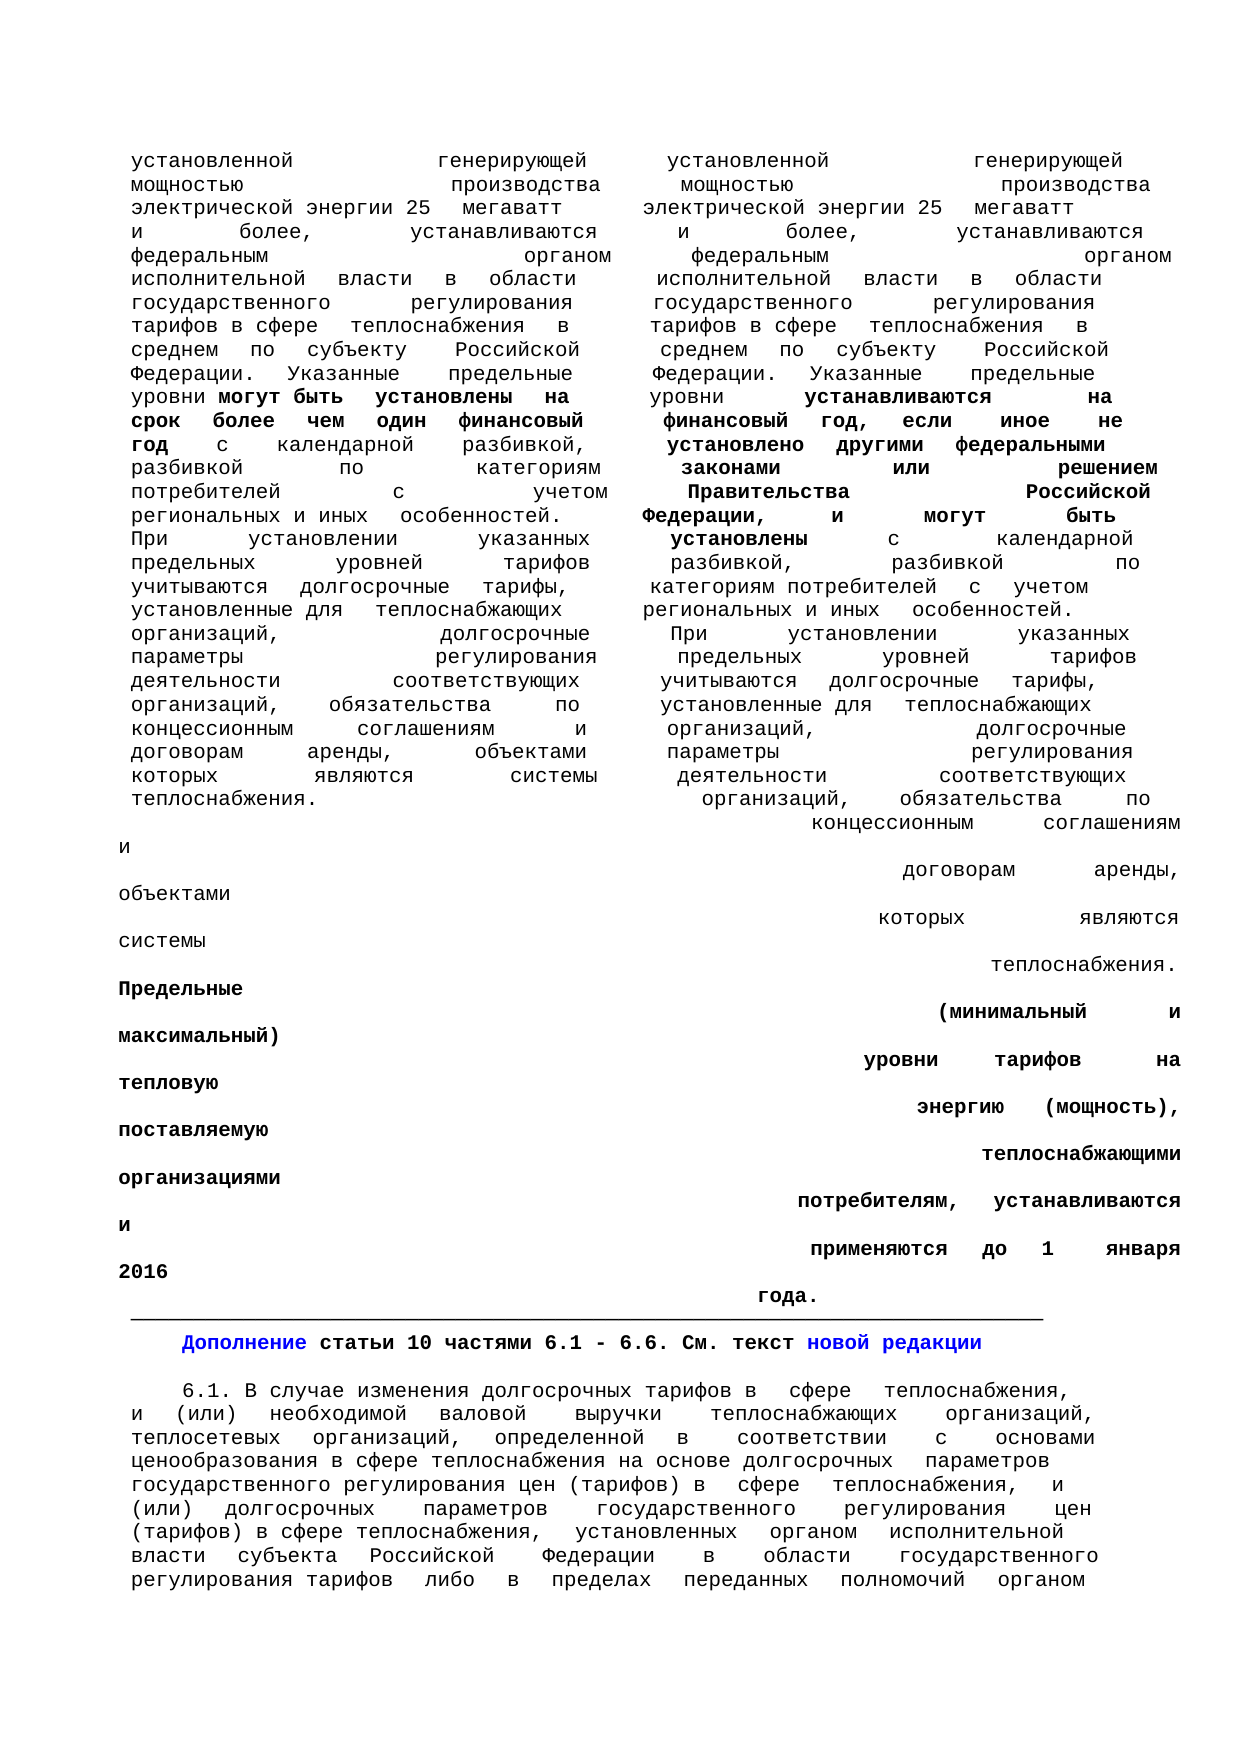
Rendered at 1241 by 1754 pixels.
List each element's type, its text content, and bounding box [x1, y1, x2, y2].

text тарифов в сфере теплоснабжения в тарифов в сфере теплоснабжения в [118, 316, 1181, 339]
text установленной генерирующей установленной генерирующей [118, 150, 1181, 174]
text организаций, обязательства по установленные для теплоснабжающих [118, 694, 1181, 717]
text При установлении указанных установлены с календарной [118, 528, 1181, 552]
text Дополнение статьи 10 частями 6.1 - 6.6. См. текст новой редакции [118, 1332, 1181, 1356]
text электрической энергии 25 мегаватт электрической энергии 25 мегаватт [118, 197, 1181, 221]
text которых являются системы деятельности соответствующих [118, 765, 1181, 788]
text регулирования тарифов либо в пределах переданных полномочий органом [118, 1569, 1181, 1592]
text теплоснабжения. организаций, обязательства по [118, 788, 1181, 812]
text Федерации. Указанные предельные Федерации. Указанные предельные [118, 363, 1181, 386]
text года. [118, 1285, 1181, 1309]
text концессионным соглашениям и [118, 812, 1181, 859]
text среднем по субъекту Российской среднем по субъекту Российской [118, 339, 1181, 363]
text (или) долгосрочных параметров государственного регулирования цен [118, 1498, 1181, 1521]
text договорам аренды, объектами параметры регулирования [118, 741, 1181, 765]
text исполнительной власти в области исполнительной власти в области [118, 268, 1181, 292]
text государственного регулирования цен (тарифов) в сфере теплоснабжения, и [118, 1474, 1181, 1498]
text учитываются долгосрочные тарифы, категориям потребителей с учетом [118, 576, 1181, 599]
text федеральным органом федеральным органом [118, 244, 1181, 268]
text региональных и иных особенностей. Федерации, и могут быть [118, 505, 1181, 528]
text и более, устанавливаются и более, устанавливаются [118, 221, 1181, 244]
text которых являются системы [118, 907, 1181, 954]
text потребителей с учетом Правительства Российской [118, 481, 1181, 505]
text потребителям, устанавливаются и [118, 1190, 1181, 1238]
text государственного регулирования государственного регулирования [118, 292, 1181, 316]
text организаций, долгосрочные При установлении указанных [118, 623, 1181, 647]
text концессионным соглашениям и организаций, долгосрочные [118, 717, 1181, 741]
text разбивкой по категориям законами или решением [118, 457, 1181, 481]
text предельных уровней тарифов разбивкой, разбивкой по [118, 552, 1181, 576]
text ───────────────────────────────────────────────────────────────────────── [118, 1309, 1181, 1332]
text энергию (мощность), поставляемую [118, 1096, 1181, 1143]
text 6.1. В случае изменения долгосрочных тарифов в сфере теплоснабжения, [118, 1379, 1181, 1403]
text (тарифов) в сфере теплоснабжения, установленных органом исполнительной [118, 1521, 1181, 1545]
text мощностью производства мощностью производства [118, 174, 1181, 197]
text год с календарной разбивкой, установлено другими федеральными [118, 434, 1181, 457]
text деятельности соответствующих учитываются долгосрочные тарифы, [118, 670, 1181, 694]
text параметры регулирования предельных уровней тарифов [118, 647, 1181, 670]
text власти субъекта Российской Федерации в области государственного [118, 1545, 1181, 1569]
text теплоснабжения. Предельные [118, 954, 1181, 1001]
text (минимальный и максимальный) [118, 1001, 1181, 1048]
text и (или) необходимой валовой выручки теплоснабжающих организаций, [118, 1403, 1181, 1427]
text уровни могут быть установлены на уровни устанавливаются на [118, 386, 1181, 410]
text теплоснабжающими организациями [118, 1143, 1181, 1190]
text договорам аренды, объектами [118, 859, 1181, 907]
text уровни тарифов на тепловую [118, 1048, 1181, 1096]
text теплосетевых организаций, определенной в соответствии с основами [118, 1427, 1181, 1451]
text срок более чем один финансовый финансовый год, если иное не [118, 410, 1181, 434]
text ценообразования в сфере теплоснабжения на основе долгосрочных параметров [118, 1451, 1181, 1474]
text установленные для теплоснабжающих региональных и иных особенностей. [118, 599, 1181, 623]
text применяются до 1 января 2016 [118, 1238, 1181, 1285]
